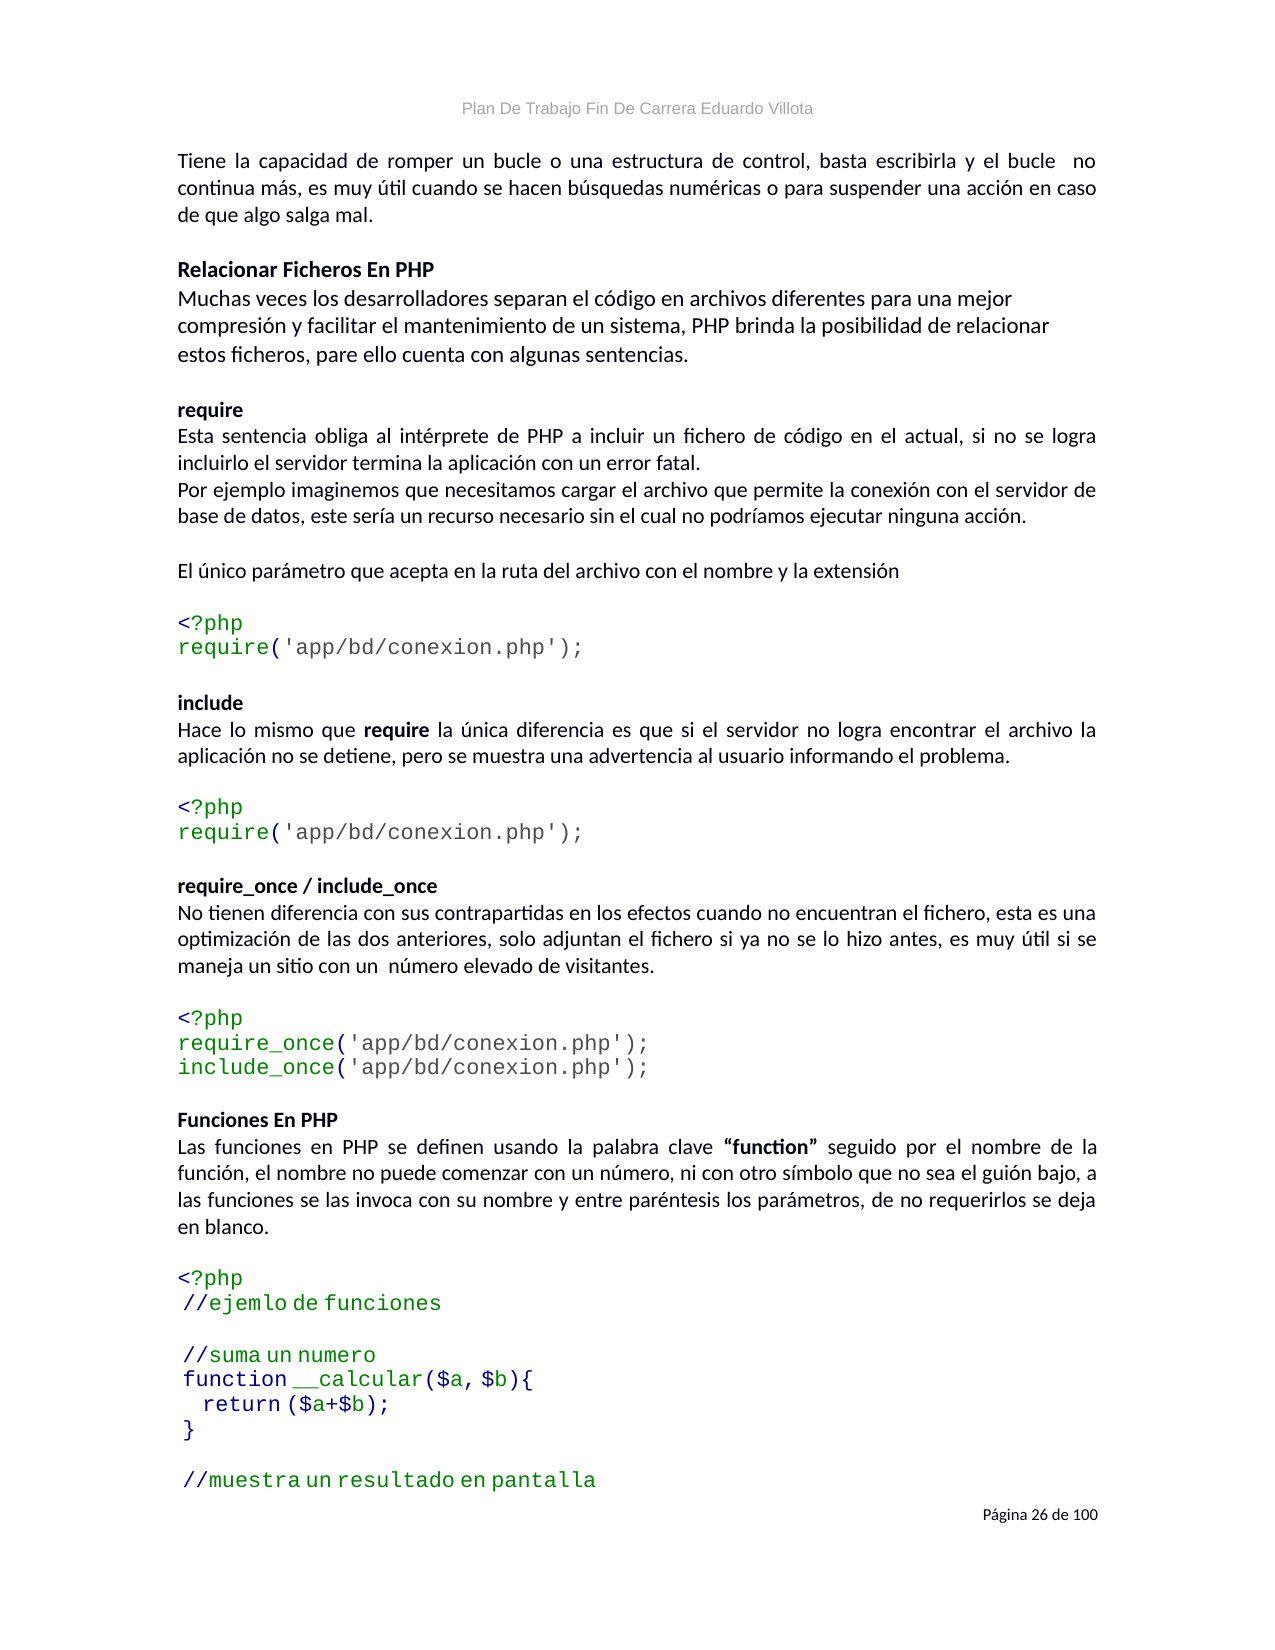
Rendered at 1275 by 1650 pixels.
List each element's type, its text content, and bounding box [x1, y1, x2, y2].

text require [177, 396, 1098, 422]
text <?php [177, 1007, 1098, 1032]
text <?php [177, 1267, 1098, 1292]
text require('app/bd/conexion.php'); [177, 637, 1098, 661]
text Tiene la capacidad de romper un bucle o una estructura de control, basta escribirla y el bucle no continua más, es muy útil cuando se hacen búsquedas numéricas o para suspender una acción en caso de que algo salga mal. [177, 148, 1098, 228]
text Muchas veces los desarrolladores separan el código en archivos diferentes para una mejor compresión y facilitar el mantenimiento de un sistema, PHP brinda la posibilidad de relacionar estos ficheros, pare ello cuenta con algunas sentencias. [177, 284, 1098, 368]
text <?php [177, 612, 1098, 637]
text Por ejemplo imaginemos que necesitamos cargar el archivo que permite la conexión con el servidor de base de datos, este sería un recurso necesario sin el cual no podríamos ejecutar ninguna acción. [177, 476, 1098, 529]
text <?php [177, 796, 1098, 821]
text Hace lo mismo que require la única diferencia es que si el servidor no logra encontrar el archivo la aplicación no se detiene, pero se muestra una advertencia al usuario informando el problema. [177, 716, 1098, 769]
text El único parámetro que acepta en la ruta del archivo con el nombre y la extensión [177, 557, 1098, 584]
text //muestra un resultado en pantalla [177, 1469, 1098, 1494]
text include_once('app/bd/conexion.php'); [177, 1057, 1098, 1081]
text require('app/bd/conexion.php'); [177, 821, 1098, 846]
text //ejemlo de funciones [177, 1292, 1098, 1317]
text Relacionar Ficheros En PHP [177, 256, 1098, 284]
text Funciones En PHP [177, 1106, 1098, 1133]
text require_once('app/bd/conexion.php'); [177, 1032, 1098, 1057]
text function __calcular($a, $b){ [177, 1368, 1098, 1393]
text include [177, 689, 1098, 716]
text No tienen diferencia con sus contrapartidas en los efectos cuando no encuentran el fichero, esta es una optimización de las dos anteriores, solo adjuntan el fichero si ya no se lo hizo antes, es muy útil si se maneja un sitio con un número elevado de visitantes. [177, 899, 1098, 979]
text Esta sentencia obliga al intérprete de PHP a incluir un fichero de código en el actual, si no se logra incluirlo el servidor termina la aplicación con un error fatal. [177, 422, 1098, 476]
text //suma un numero [177, 1344, 1098, 1368]
text require_once / include_once [177, 872, 1098, 899]
text return ($a+$b); [177, 1393, 1098, 1418]
text } [177, 1418, 1098, 1443]
text Las funciones en PHP se definen usando la palabra clave “function” seguido por el nombre de la función, el nombre no puede comenzar con un número, ni con otro símbolo que no sea el guión bajo, a las funciones se las invoca con su nombre y entre paréntesis los parámetros, de no requerirlos se deja en blanco. [177, 1133, 1098, 1239]
